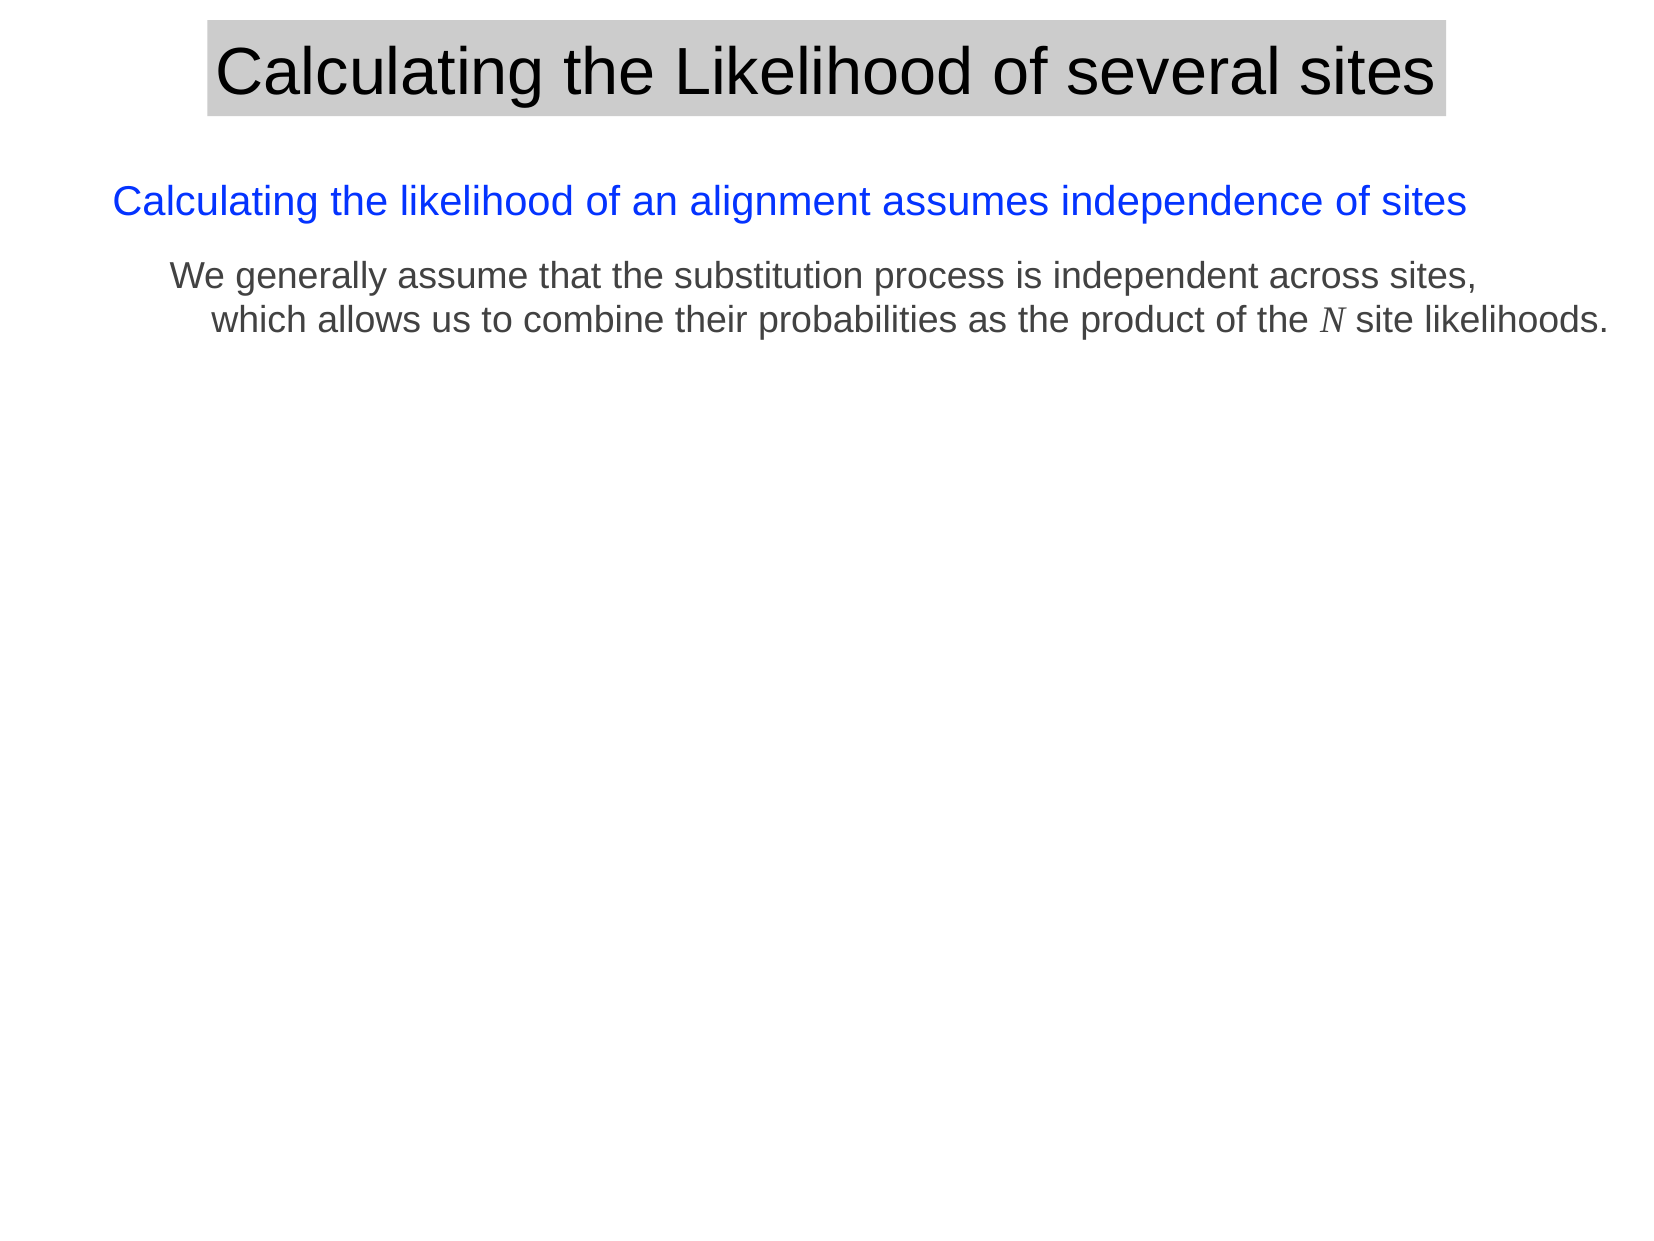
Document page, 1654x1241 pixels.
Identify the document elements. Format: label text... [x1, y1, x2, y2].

text_box We generally assume that the substitution process is independent across sites, which allows us to combine their probabilities as the product of the N site likelihoods. [161, 243, 1633, 349]
text_box Calculating the Likelihood of several sites [207, 20, 1447, 117]
text_box Calculating the likelihood of an alignment assumes independence of sites [103, 165, 1550, 233]
